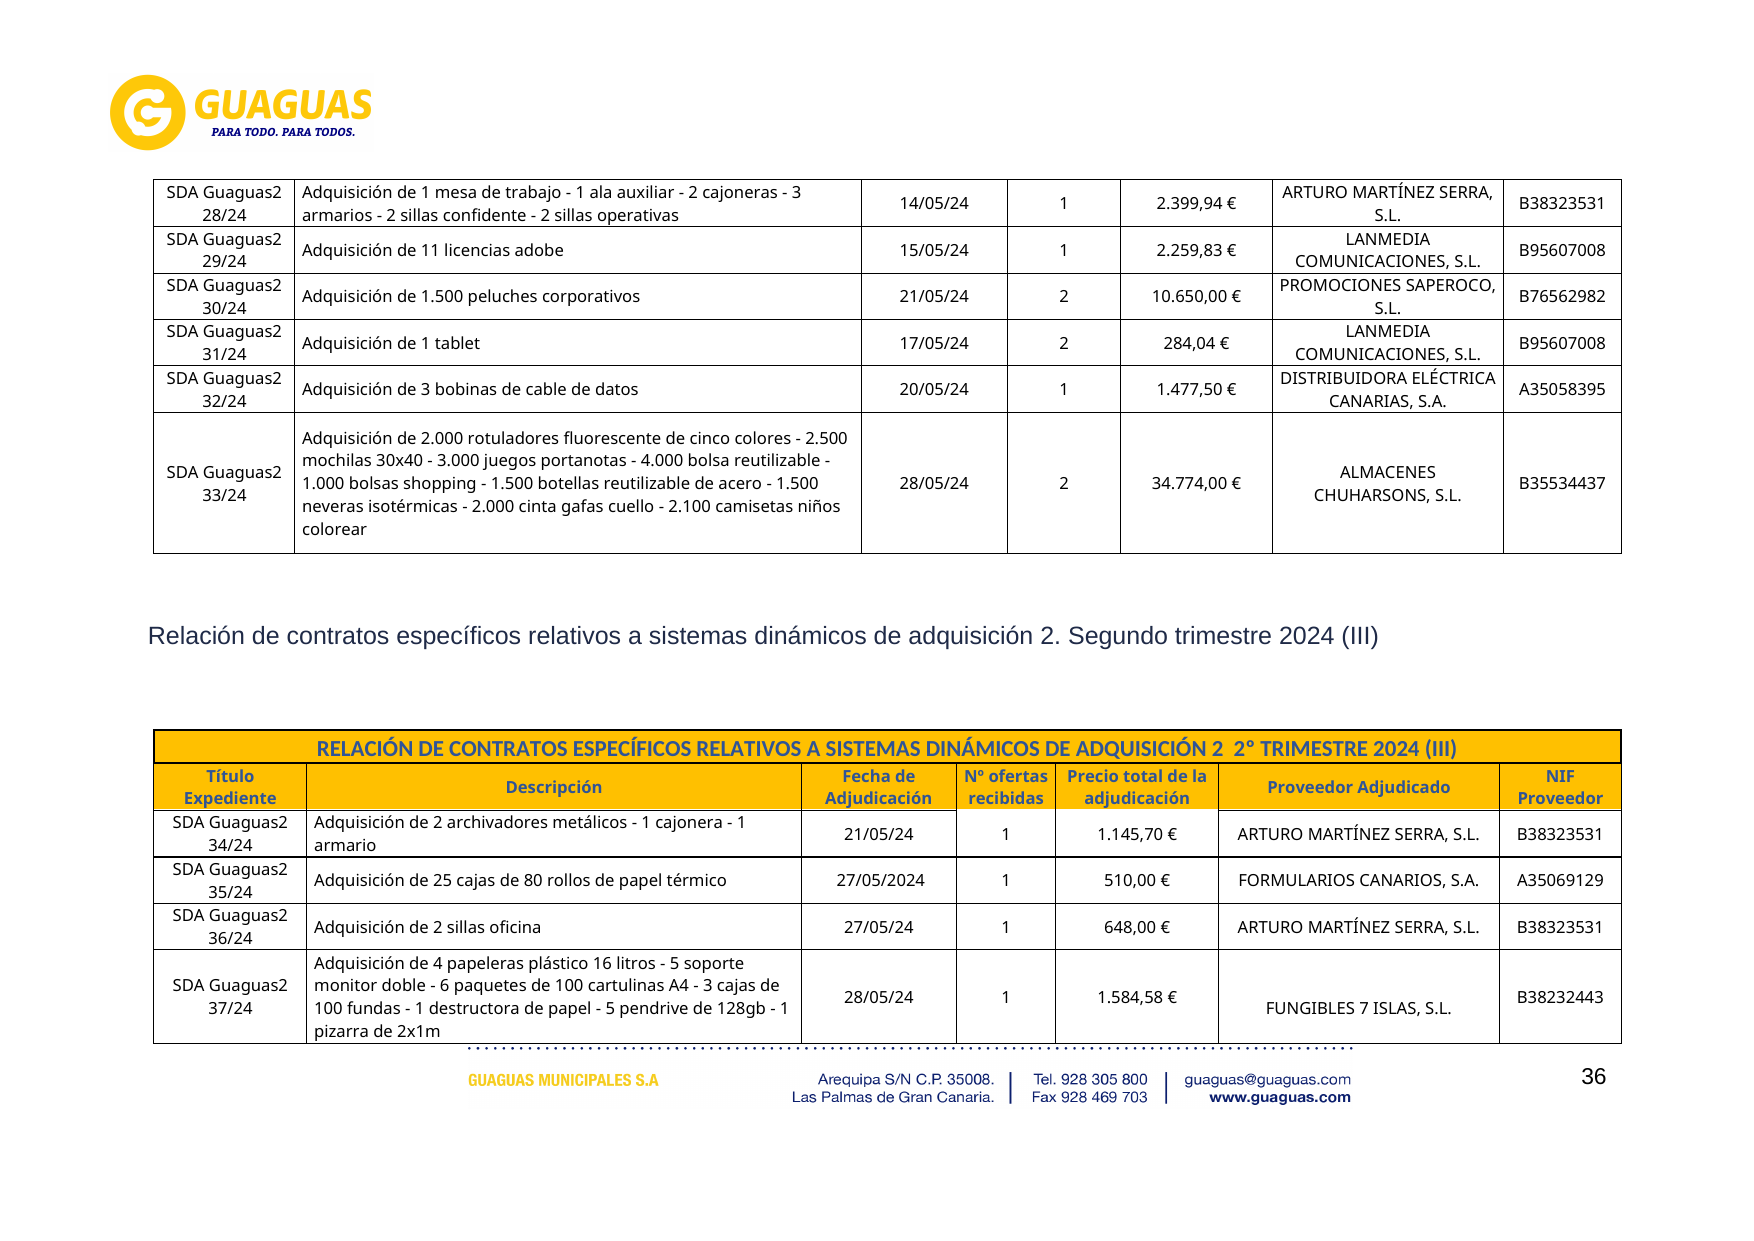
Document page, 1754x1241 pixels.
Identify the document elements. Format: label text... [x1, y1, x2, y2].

table_cell SDA Guaguas2 30/24 [154, 274, 294, 319]
table_cell SDA Guaguas2 31/24 [154, 320, 294, 365]
table_cell A35058395 [1504, 366, 1621, 412]
table_cell SDA Guaguas2 37/24 [154, 950, 306, 1043]
table_cell 2 [1008, 274, 1120, 319]
table_cell Fecha de Adjudicación [802, 764, 956, 809]
table_cell Nº ofertas recibidas [957, 764, 1055, 809]
table_cell Adquisición de 25 cajas de 80 rollos de papel térmico [307, 858, 801, 903]
table_cell SDA Guaguas2 34/24 [154, 811, 306, 856]
table_cell SDA Guaguas2 29/24 [154, 227, 294, 272]
table_cell ARTURO MARTÍNEZ SERRA, S.L. [1219, 904, 1499, 949]
table_cell 648,00 € [1056, 904, 1218, 949]
table_cell SDA Guaguas2 32/24 [154, 366, 294, 412]
table_cell 510,00 € [1056, 858, 1218, 903]
table_cell FORMULARIOS CANARIOS, S.A. [1219, 858, 1499, 903]
table_cell 1 [1008, 180, 1120, 226]
table_cell B38323531 [1500, 904, 1621, 949]
table_cell 10.650,00 € [1121, 274, 1272, 319]
table_header RELACIÓN DE CONTRATOS ESPECÍFICOS RELATIVOS A SISTEMAS DINÁMICOS DE ADQUISICIÓN 2 2º TRIMESTRE 2024 (III) [155, 731, 1620, 762]
table_cell 2 [1008, 413, 1120, 553]
text Relación de contratos específicos relativos a sistemas dinámicos de adquisición 2. Segundo trimestre 2024 (III) [148, 621, 1606, 650]
table_cell ARTURO MARTÍNEZ SERRA, S.L. [1273, 180, 1503, 226]
table_cell B38323531 [1504, 180, 1621, 226]
table_cell 21/05/24 [802, 811, 956, 856]
table_cell Adquisición de 2.000 rotuladores fluorescente de cinco colores - 2.500 mochilas 30x40 - 3.000 juegos portanotas - 4.000 bolsa reutilizable - 1.000 bolsas shopping - 1.500 botellas reutilizable de acero - 1.500 neveras isotérmicas - 2.000 cinta gafas cuello - 2.100 camisetas niños colorear [295, 413, 861, 553]
table_cell PROMOCIONES SAPEROCO, S.L. [1273, 274, 1503, 319]
table_cell Adquisición de 2 archivadores metálicos - 1 cajonera - 1 armario [307, 811, 801, 856]
table_cell DISTRIBUIDORA ELÉCTRICA CANARIAS, S.A. [1273, 366, 1503, 412]
table_cell 2 [1008, 320, 1120, 365]
table_cell Descripción [307, 764, 801, 809]
table_cell Adquisición de 1.500 peluches corporativos [295, 274, 861, 319]
table_cell Adquisición de 4 papeleras plástico 16 litros - 5 soporte monitor doble - 6 paquetes de 100 cartulinas A4 - 3 cajas de 100 fundas - 1 destructora de papel - 5 pendrive de 128gb - 1 pizarra de 2x1m [307, 950, 801, 1043]
table_cell 28/05/24 [802, 950, 956, 1043]
table_cell Adquisición de 1 mesa de trabajo - 1 ala auxiliar - 2 cajoneras - 3 armarios - 2 sillas confidente - 2 sillas operativas [295, 180, 861, 226]
table_cell Adquisición de 11 licencias adobe [295, 227, 861, 272]
table_cell LANMEDIA COMUNICACIONES, S.L. [1273, 320, 1503, 365]
table_cell ARTURO MARTÍNEZ SERRA, S.L. [1219, 811, 1499, 856]
table_cell Precio total de la adjudicación [1056, 764, 1218, 809]
table_cell 1 [1008, 227, 1120, 272]
table_cell NIF Proveedor [1500, 764, 1621, 809]
table_cell 20/05/24 [862, 366, 1007, 412]
table_cell 28/05/24 [862, 413, 1007, 553]
table_cell 2.399,94 € [1121, 180, 1272, 226]
table_cell LANMEDIA COMUNICACIONES, S.L. [1273, 227, 1503, 272]
table_cell 21/05/24 [862, 274, 1007, 319]
table_cell FUNGIBLES 7 ISLAS, S.L. [1219, 950, 1499, 1043]
table_cell B38232443 [1500, 950, 1621, 1043]
table_cell Adquisición de 1 tablet [295, 320, 861, 365]
table_cell 1 [957, 904, 1055, 949]
picture [107, 73, 374, 152]
table_cell 27/05/2024 [802, 858, 956, 903]
table_cell ALMACENES CHUHARSONS, S.L. [1273, 413, 1503, 553]
table_cell 17/05/24 [862, 320, 1007, 365]
table_cell Título Expediente [154, 764, 306, 809]
table_cell B95607008 [1504, 320, 1621, 365]
table_cell 27/05/24 [802, 904, 956, 949]
table_cell SDA Guaguas2 33/24 [154, 413, 294, 553]
table_cell Adquisición de 2 sillas oficina [307, 904, 801, 949]
table_cell SDA Guaguas2 35/24 [154, 858, 306, 903]
table_cell 1 [1008, 366, 1120, 412]
table_cell 34.774,00 € [1121, 413, 1272, 553]
table_cell 15/05/24 [862, 227, 1007, 272]
table_cell 1.145,70 € [1056, 810, 1218, 856]
table_cell 1 [957, 810, 1055, 856]
table_cell B95607008 [1504, 227, 1621, 272]
table_cell 1 [957, 950, 1055, 1043]
table_cell SDA Guaguas2 36/24 [154, 904, 306, 949]
table_cell 1 [957, 858, 1055, 903]
table_cell 284,04 € [1121, 320, 1272, 365]
table_cell A35069129 [1500, 858, 1621, 903]
table_cell B76562982 [1504, 274, 1621, 319]
table_cell SDA Guaguas2 28/24 [154, 180, 294, 226]
table_cell B38323531 [1500, 811, 1621, 856]
table_cell Adquisición de 3 bobinas de cable de datos [295, 366, 861, 412]
table_cell 14/05/24 [862, 180, 1007, 226]
table_cell 1.584,58 € [1056, 950, 1218, 1043]
table_cell 2.259,83 € [1121, 227, 1272, 272]
table_cell B35534437 [1504, 413, 1621, 553]
table_cell 1.477,50 € [1121, 366, 1272, 412]
table_cell Proveedor Adjudicado [1219, 764, 1499, 809]
picture [467, 1047, 1353, 1109]
